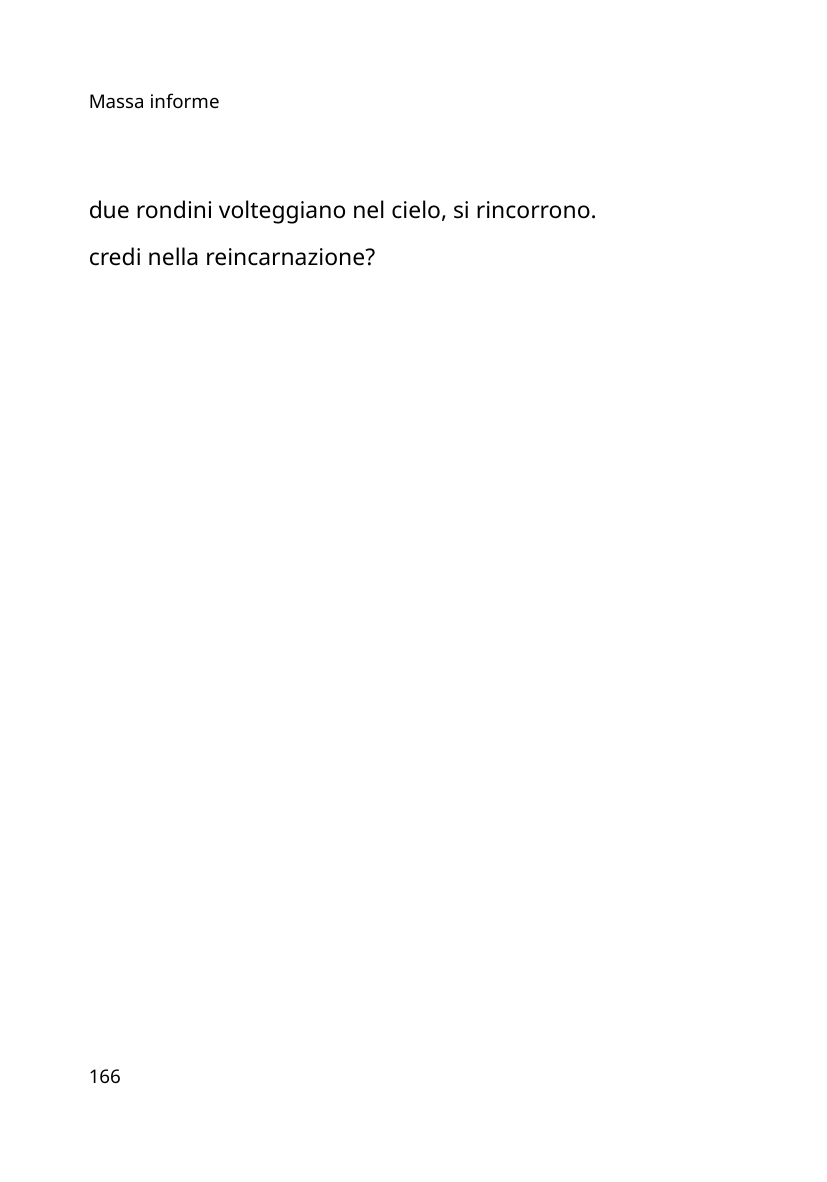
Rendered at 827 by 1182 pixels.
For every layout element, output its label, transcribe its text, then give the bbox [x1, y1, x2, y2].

text credi nella reincarnazione? [88, 241, 738, 272]
text due rondini volteggiano nel cielo, si rincorrono. [88, 194, 738, 226]
